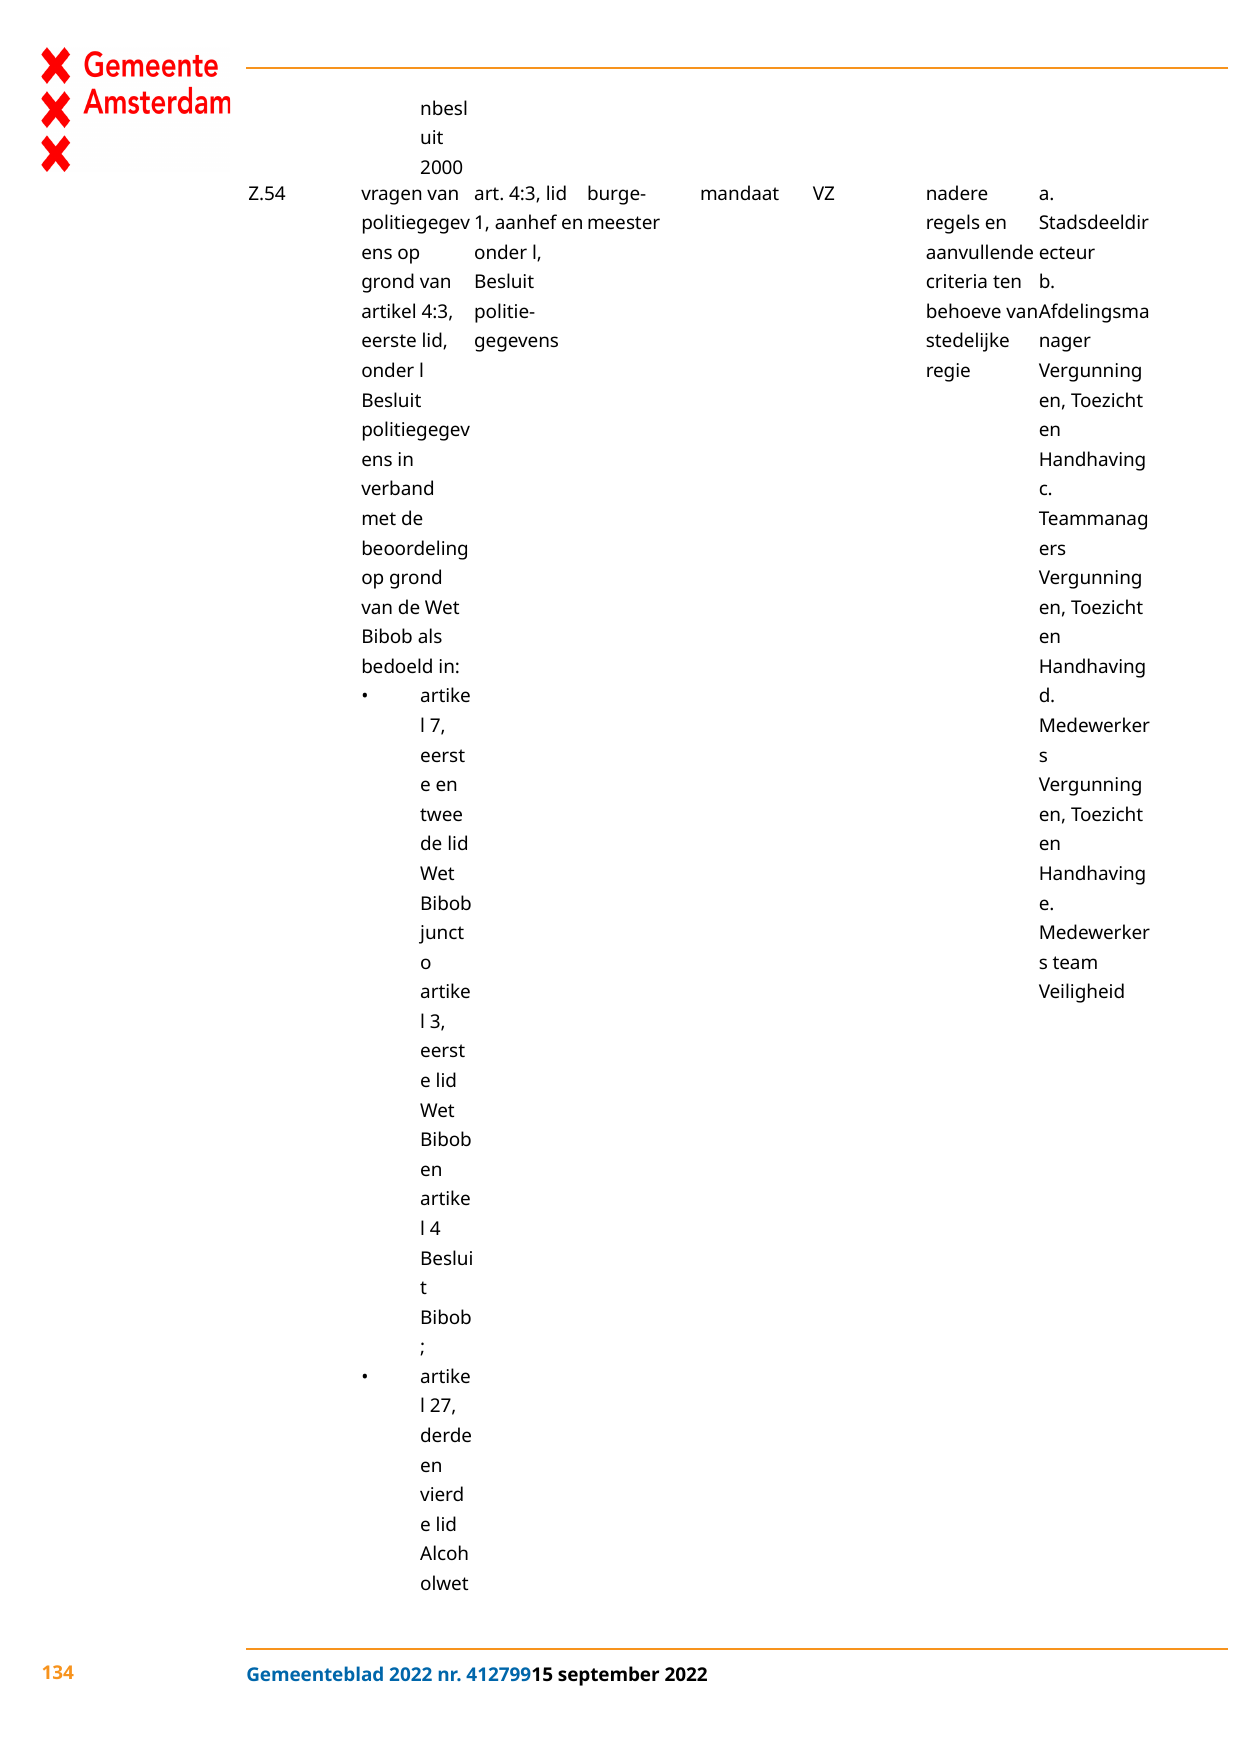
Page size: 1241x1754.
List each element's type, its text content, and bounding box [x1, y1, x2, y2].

table_cell [700, 95, 813, 180]
table_cell a. Stadsdeeldirecteur b. Afdelingsmanager Vergunningen, Toezicht en Handhaving c. Teammanagers Vergunningen, Toezicht en Handhaving d. Medewerkers Vergunningen, Toezicht en Handhaving e. Medewerkers team Veiligheid [1039, 180, 1152, 1596]
table_cell mandaat [700, 180, 813, 1596]
table_cell [248, 95, 361, 180]
table_cell nadere regels en aanvullende criteria ten behoeve van stedelijke regie [926, 180, 1038, 1596]
table_cell art. 4:3, lid 1, aanhef en onder l, Besluit politie-gegevens [474, 180, 587, 1596]
table_cell Z.54 [248, 180, 361, 1596]
table_cell [813, 95, 926, 180]
table_cell [474, 95, 587, 180]
table_cell vragen van politiegegevens op grond van artikel 4:3, eerste lid, onder l Besluit politiegegevens in verband met de beoordeling op grond van de Wet Bibob als bedoeld in: artikel 7, eerste en tweede lid Wet Bibob juncto artikel 3, eerste lid Wet Bibob en artikel 4 Besluit Bibob; artikel 27, derde en vierde lid Alcoholwet [361, 180, 474, 1596]
table_cell [926, 95, 1038, 180]
table_cell nbesluit 2000 [361, 95, 474, 180]
table_cell burge-meester [587, 180, 700, 1596]
table_cell [587, 95, 700, 180]
picture [41, 47, 231, 172]
table_cell VZ [813, 180, 926, 1596]
table_cell [1039, 95, 1152, 180]
